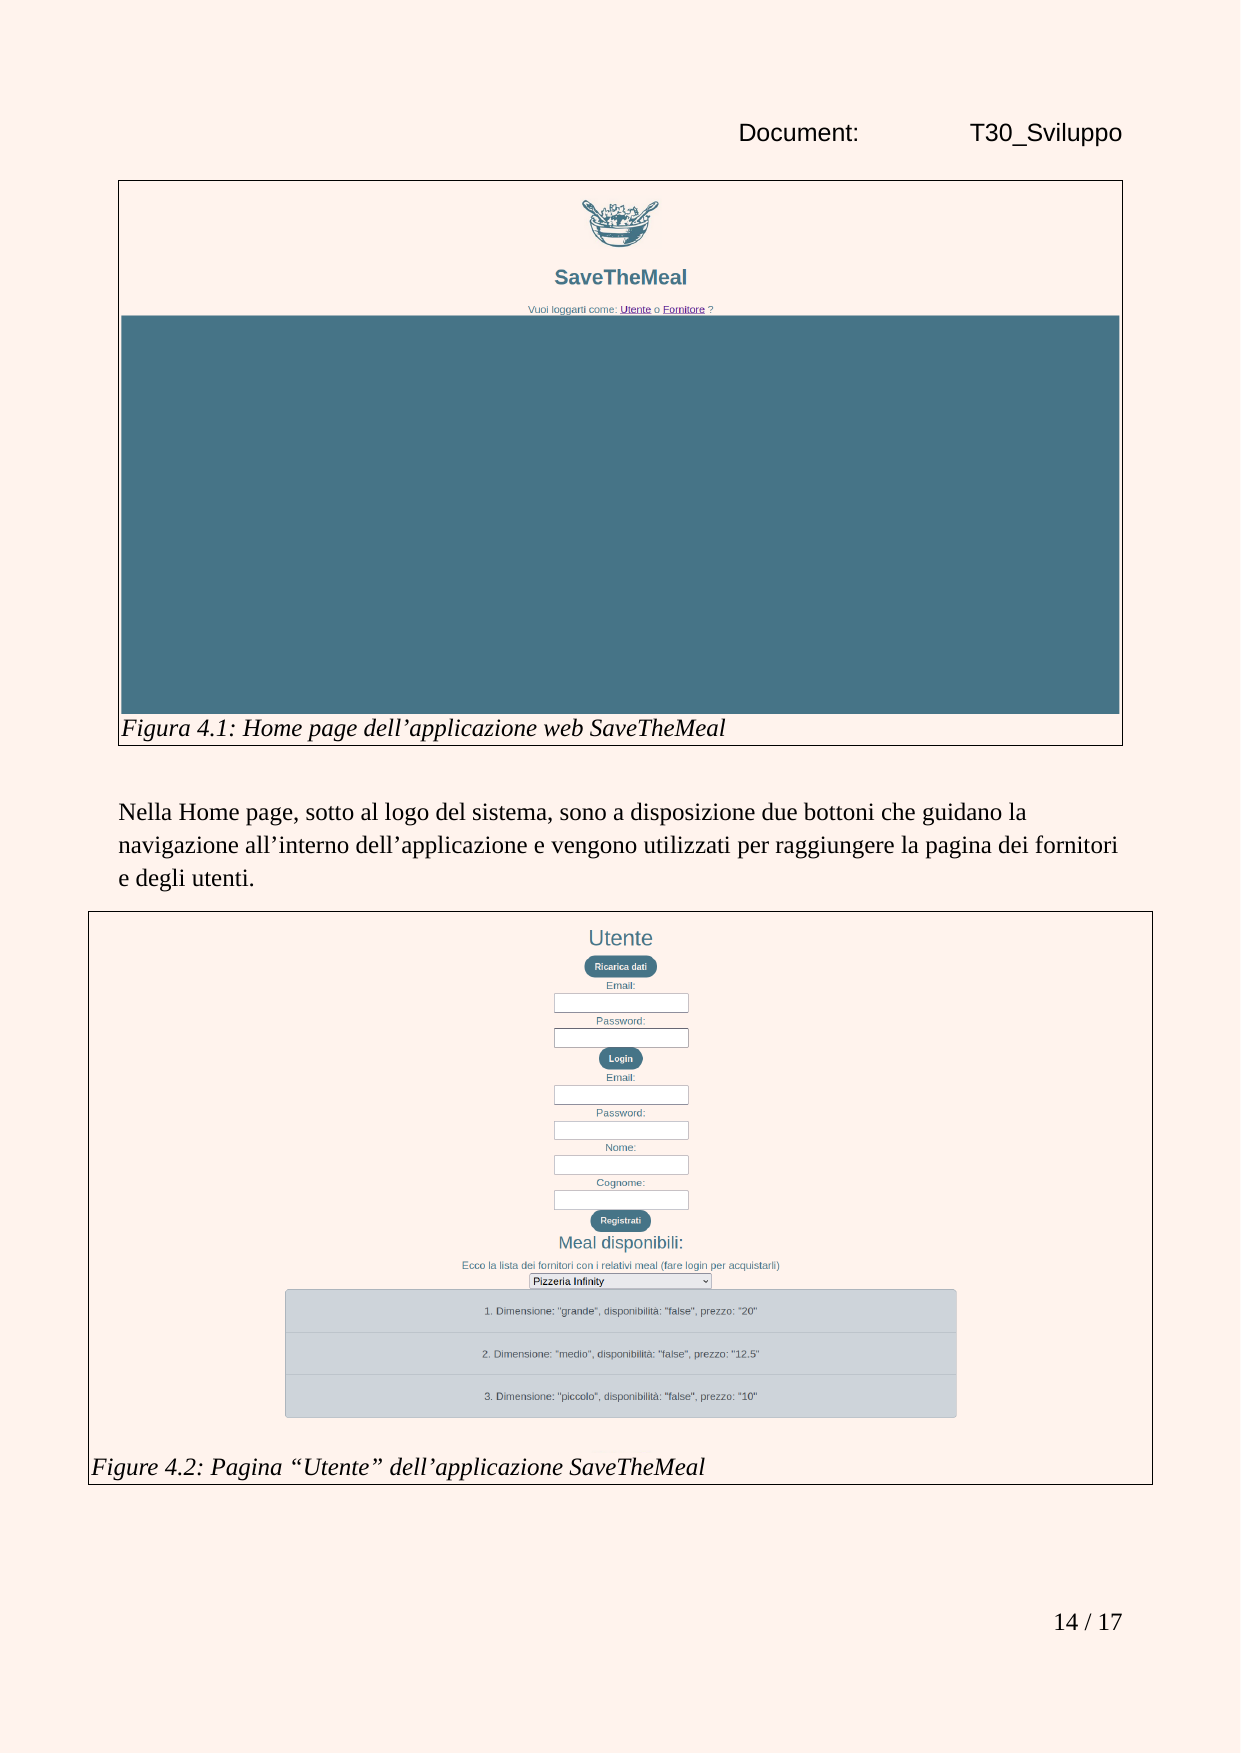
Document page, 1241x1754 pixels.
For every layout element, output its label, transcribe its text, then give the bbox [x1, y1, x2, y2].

text Nella Home page, sotto al logo del sistema, sono a disposizione due bottoni che guidano la navigazione all’interno dell’applicazione e vengono utilizzati per raggiungere la pagina dei fornitori e degli utenti. [118, 797, 1122, 892]
picture [121, 195, 1120, 714]
picture [118, 926, 1123, 1453]
text Figure 4.2: Pagina “Utente” dell’applicazione SaveTheMeal [91, 1453, 1149, 1481]
text Figura 4.1: Home page dell’applicazione web SaveTheMeal [121, 714, 1119, 742]
